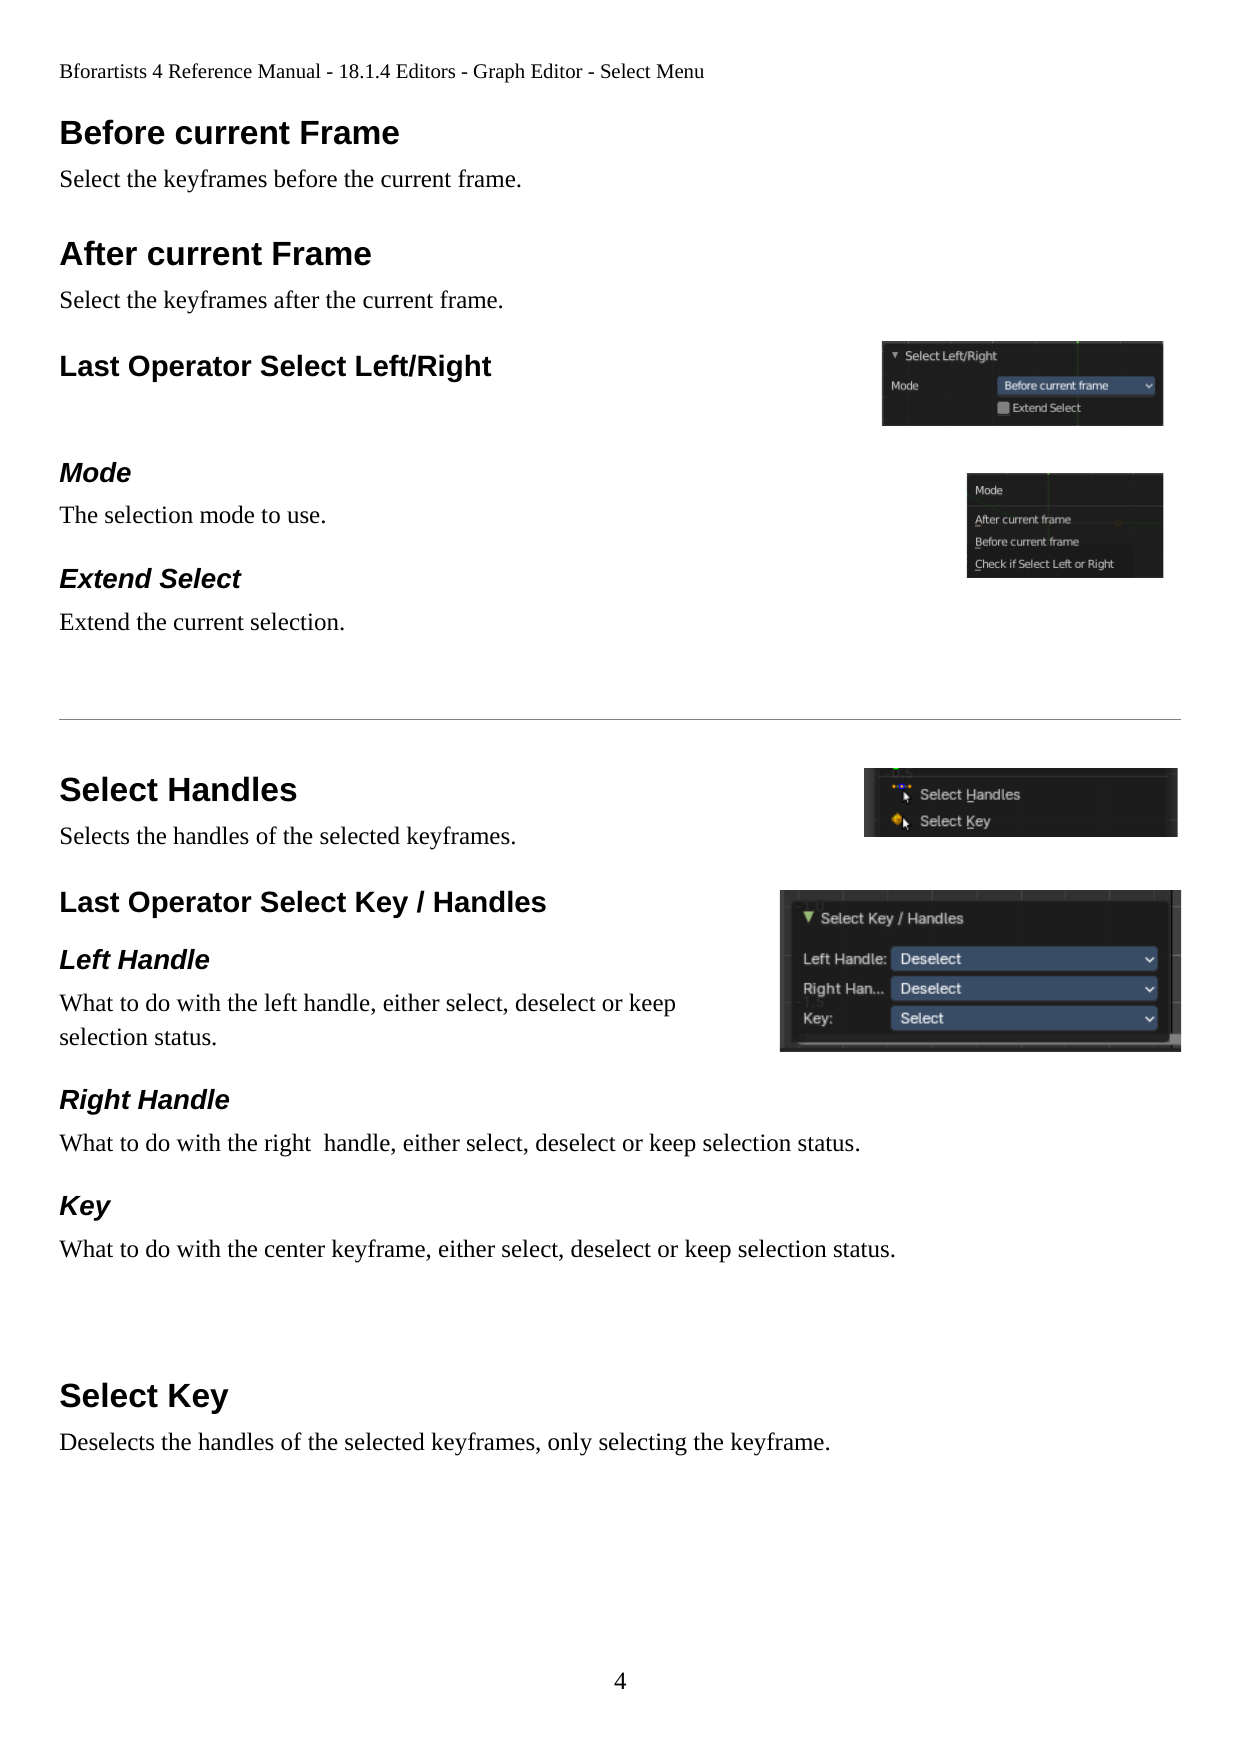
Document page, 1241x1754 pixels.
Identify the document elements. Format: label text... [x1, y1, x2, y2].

subtitle Select Handles [59, 770, 864, 808]
text What to do with the right handle, either select, deselect or keep selection status. [59, 1128, 1181, 1157]
subtitle Last Operator Select Key / Handles [59, 884, 1181, 918]
picture [779, 890, 1182, 1052]
subtitle Last Operator Select Left/Right [59, 348, 881, 382]
subtitle After current Frame [59, 234, 1181, 272]
subtitle Left Handle [59, 943, 779, 975]
text The selection mode to use. [59, 501, 966, 529]
text Selects the handles of the selected keyframes. [59, 821, 1181, 849]
text Select the keyframes before the current frame. [59, 164, 1181, 192]
subtitle Before current Frame [59, 113, 1181, 151]
picture [881, 341, 1164, 426]
subtitle Extend Select [59, 562, 1181, 594]
text What to do with the center keyframe, either select, deselect or keep selection status. [59, 1234, 1181, 1263]
picture [966, 473, 1164, 578]
subtitle Mode [59, 456, 1181, 488]
picture [864, 768, 1178, 837]
text What to do with the left handle, either select, deselect or keep selection status. [59, 988, 779, 1051]
text Deselects the handles of the selected keyframes, only selecting the keyframe. [59, 1427, 1181, 1456]
text Select the keyframes after the current frame. [59, 285, 1181, 313]
text Extend the current selection. [59, 607, 1181, 635]
subtitle Key [59, 1189, 1181, 1221]
subtitle Right Handle [59, 1084, 1181, 1116]
subtitle Select Key [59, 1376, 1181, 1414]
